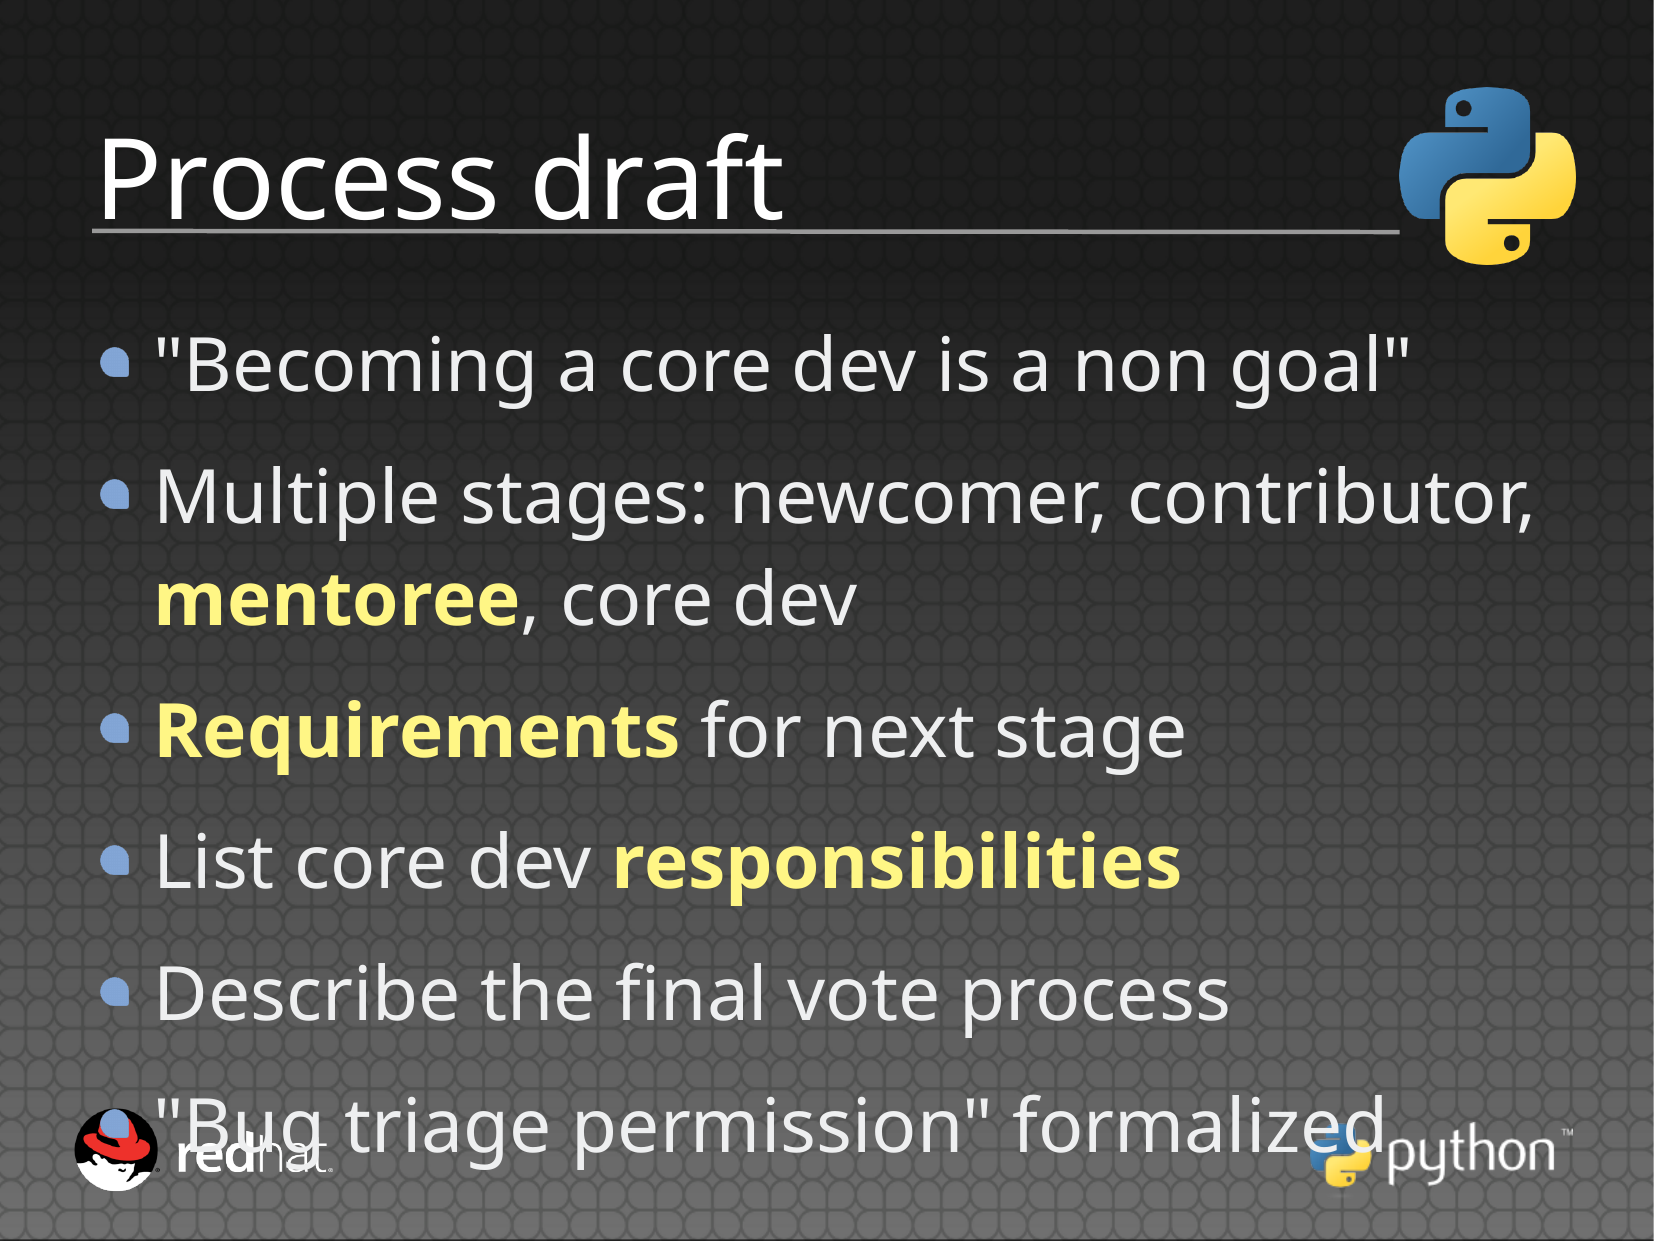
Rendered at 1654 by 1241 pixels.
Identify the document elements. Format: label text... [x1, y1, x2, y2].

list "Becoming a core dev is a non goal" Multiple stages: newcomer, contributor, mentoree, core dev Requirements for next stage List core dev responsibilities Describe the final vote process "Bug triage permission" formalized [82, 311, 1571, 1116]
title Process draft [94, 100, 1426, 251]
picture [0, 0, 1654, 1241]
